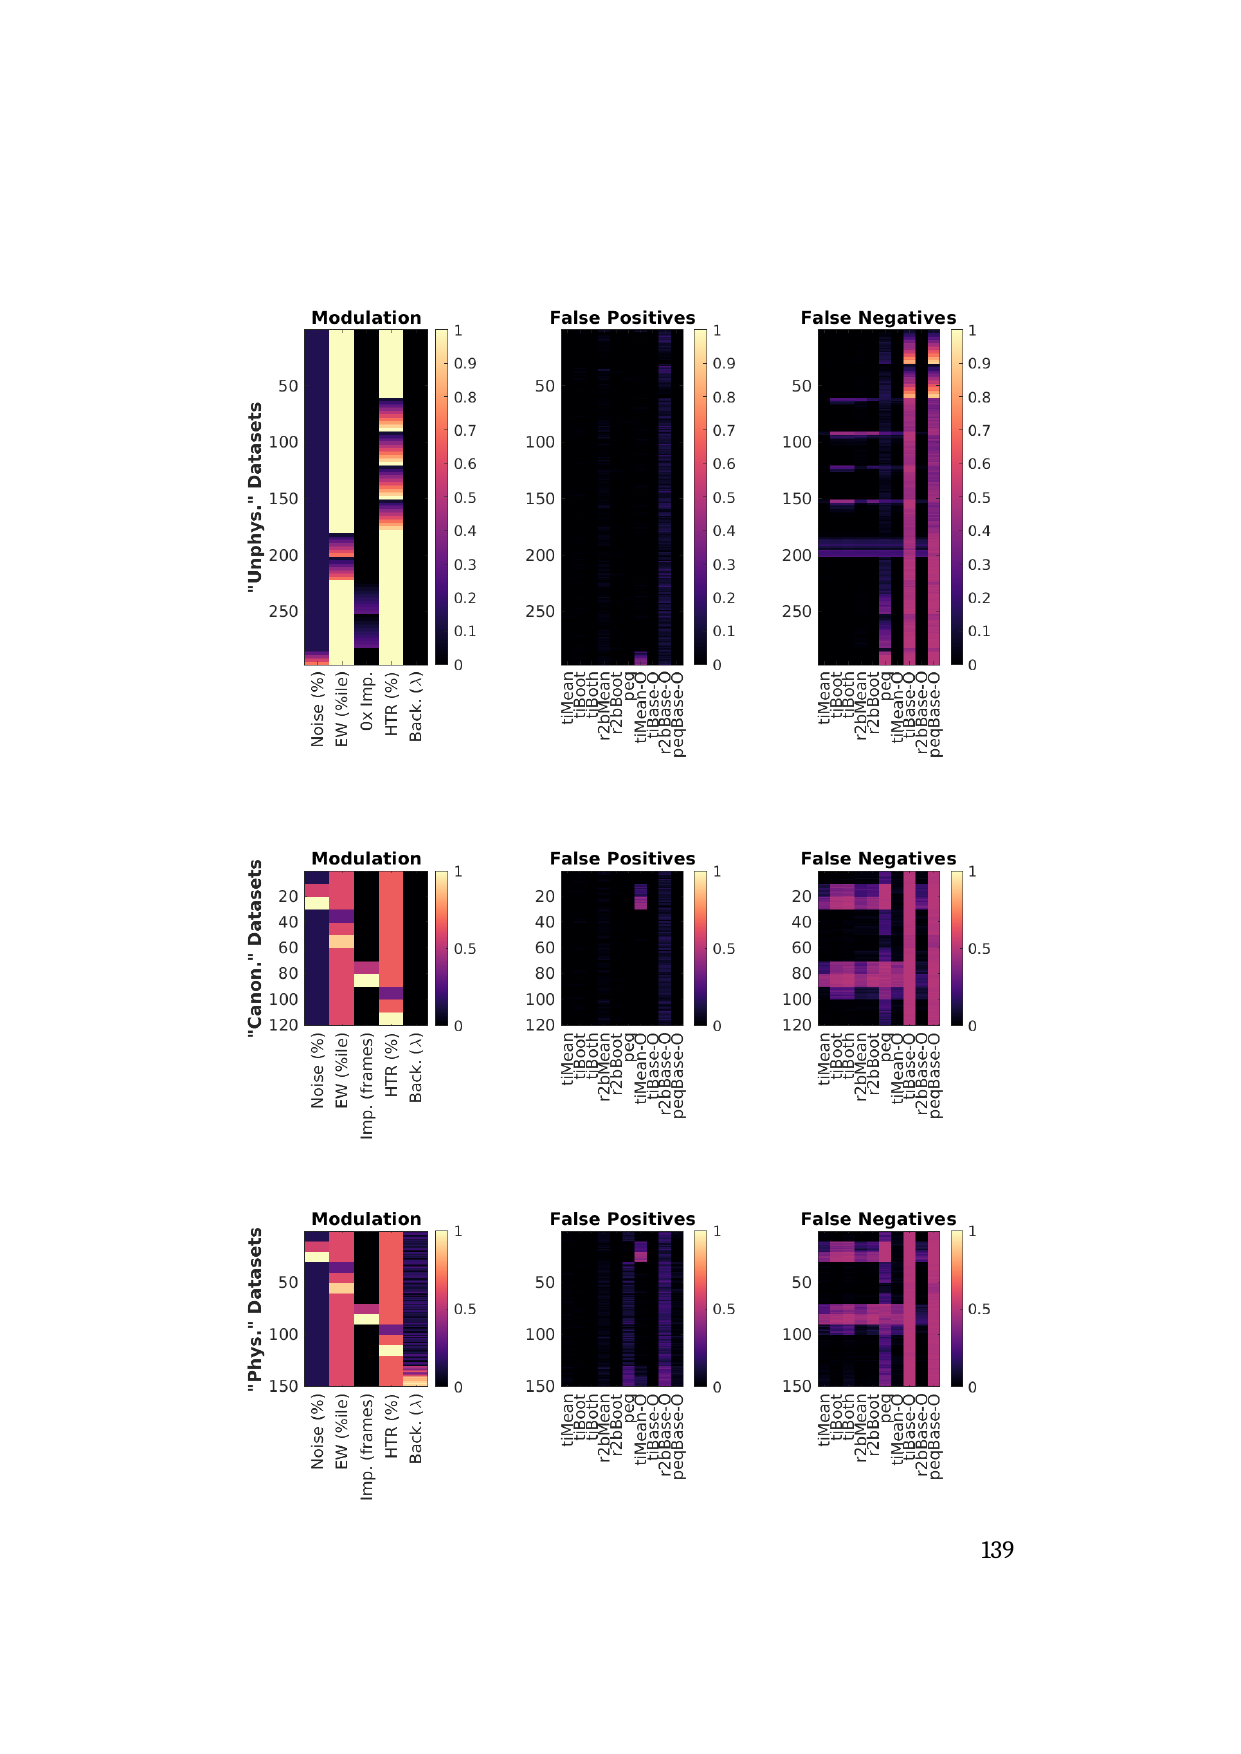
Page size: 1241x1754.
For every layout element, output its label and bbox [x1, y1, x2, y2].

picture [234, 303, 999, 1504]
